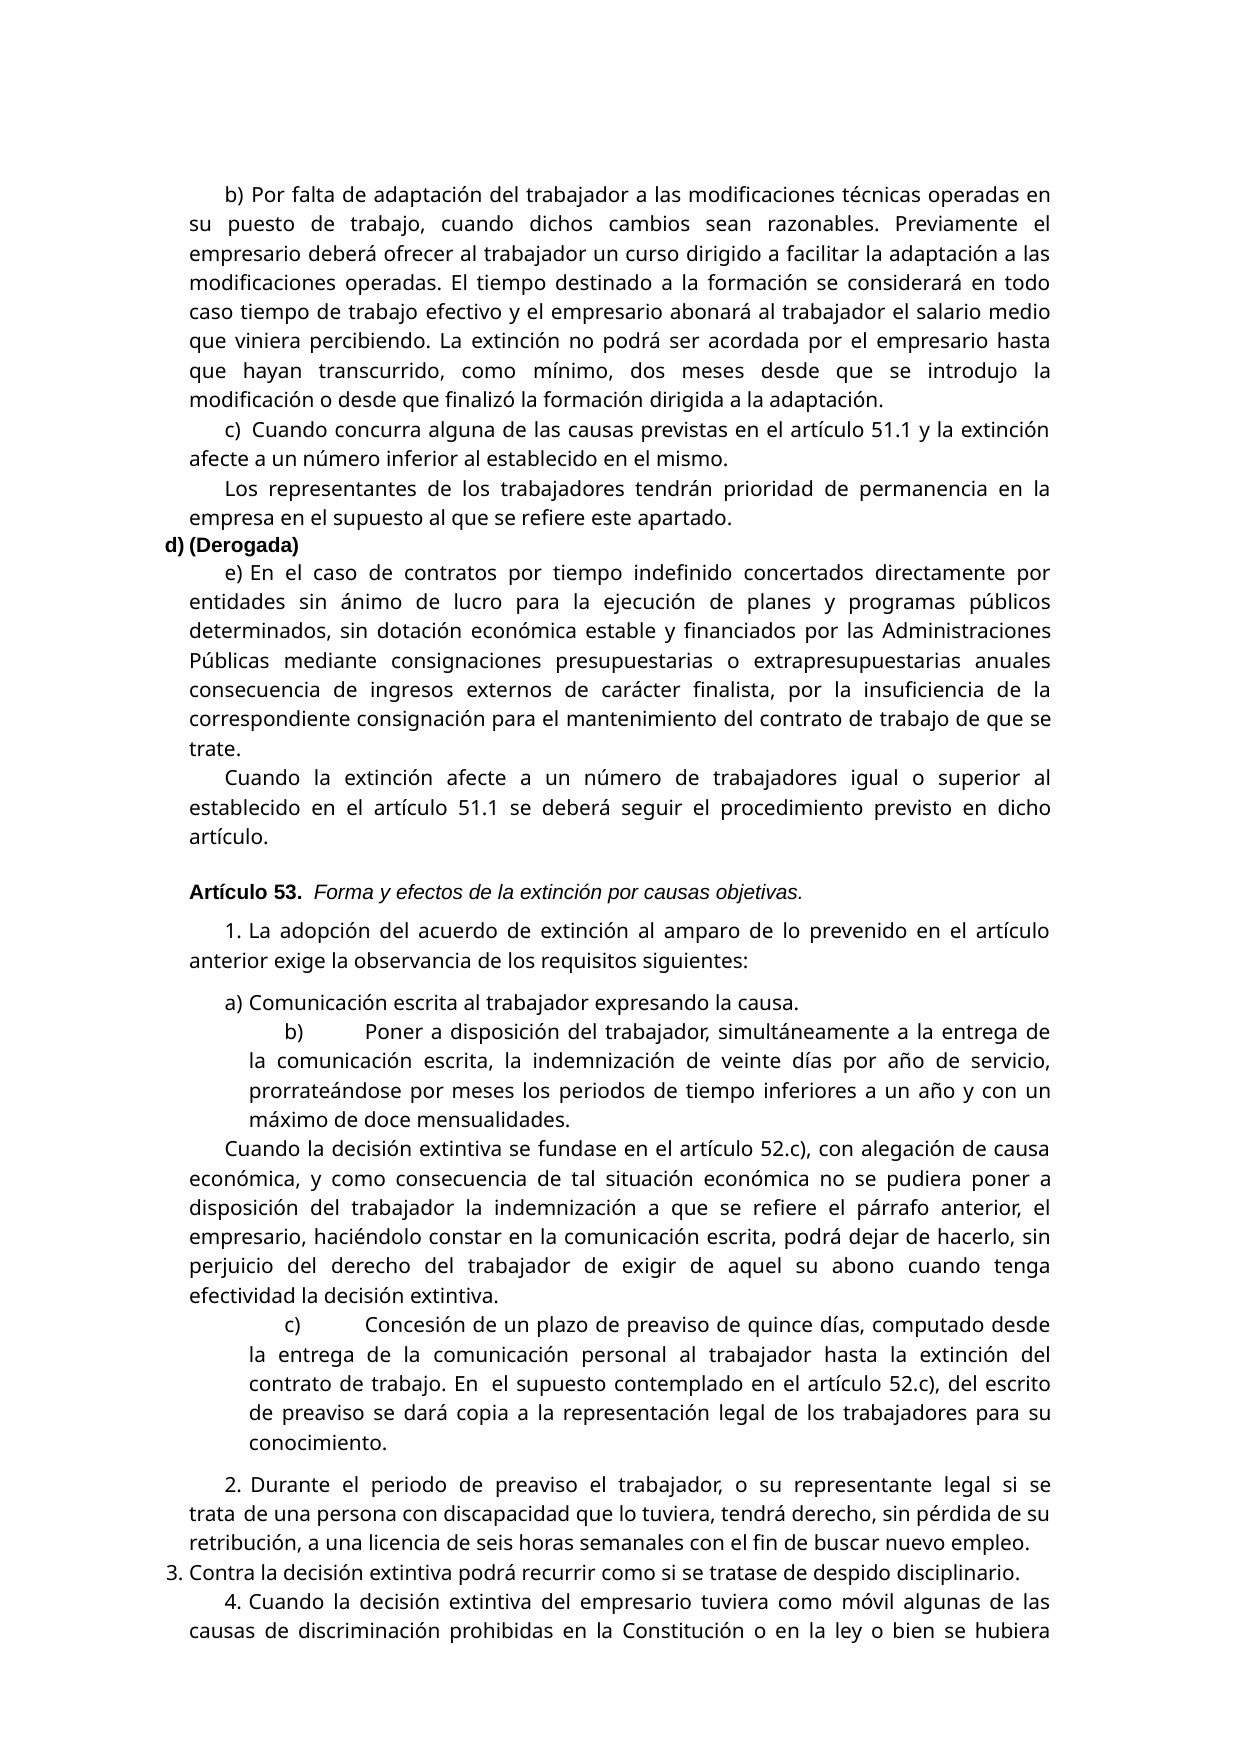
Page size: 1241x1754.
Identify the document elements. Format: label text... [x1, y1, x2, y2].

list Contra la decisión extintiva podrá recurrir como si se tratase de despido disciplinario. [166, 1558, 1184, 1586]
list Comunicación escrita al trabajador expresando la causa. [224, 988, 1184, 1016]
text Los representantes de los trabajadores tendrán prioridad de permanencia en la empresa en el supuesto al que se refiere este apartado. [189, 474, 1051, 532]
list Por falta de adaptación del trabajador a las modificaciones técnicas operadas en su puesto de trabajo, cuando dichos cambios sean razonables. Previamente el empresario deberá ofrecer al trabajador un curso dirigido a facilitar la adaptación a las modificaciones operadas. El tiempo destinado a la formación se considerará en todo caso tiempo de trabajo efectivo y el empresario abonará al trabajador el salario medio que viniera percibiendo. La extinción no podrá ser acordada por el empresario hasta que hayan transcurrido, como mínimo, dos meses desde que se introdujo la modificación o desde que finalizó la formación dirigida a la adaptación. [189, 180, 1052, 414]
list En el caso de contratos por tiempo indefinido concertados directamente por entidades sin ánimo de lucro para la ejecución de planes y programas públicos determinados, sin dotación económica estable y financiados por las Administraciones Públicas mediante consignaciones presupuestarias o extrapresupuestarias anuales consecuencia de ingresos externos de carácter finalista, por la insuficiencia de la correspondiente consignación para el mantenimiento del contrato de trabajo de que se trate. [189, 558, 1052, 762]
text Cuando la extinción afecte a un número de trabajadores igual o superior al establecido en el artículo 51.1 se deberá seguir el procedimiento previsto en dicho artículo. [189, 763, 1051, 851]
list La adopción del acuerdo de extinción al amparo de lo prevenido en el artículo anterior exige la observancia de los requisitos siguientes: [189, 916, 1051, 974]
text Artículo 53. Forma y efectos de la extinción por causas objetivas. [189, 880, 1184, 904]
text Cuando la decisión extintiva se fundase en el artículo 52.c), con alegación de causa económica, y como consecuencia de tal situación económica no se pudiera poner a disposición del trabajador la indemnización a que se refiere el párrafo anterior, el empresario, haciéndolo constar en la comunicación escrita, podrá dejar de hacerlo, sin perjuicio del derecho del trabajador de exigir de aquel su abono cuando tenga efectividad la decisión extintiva. [189, 1134, 1051, 1309]
list Cuando la decisión extintiva del empresario tuviera como móvil algunas de las causas de discriminación prohibidas en la Constitución o en la ley o bien se hubiera [189, 1587, 1051, 1645]
list Durante el periodo de preaviso el trabajador, o su representante legal si se trata de una persona con discapacidad que lo tuviera, tendrá derecho, sin pérdida de su retribución, a una licencia de seis horas semanales con el fin de buscar nuevo empleo. [189, 1470, 1051, 1557]
list Concesión de un plazo de preaviso de quince días, computado desde la entrega de la comunicación personal al trabajador hasta la extinción del contrato de trabajo. En el supuesto contemplado en el artículo 52.c), del escrito de preaviso se dará copia a la representación legal de los trabajadores para su conocimiento. [249, 1311, 1051, 1456]
list Poner a disposición del trabajador, simultáneamente a la entrega de la comunicación escrita, la indemnización de veinte días por año de servicio, prorrateándose por meses los periodos de tiempo inferiores a un año y con un máximo de doce mensualidades. [249, 1017, 1051, 1133]
subtitle (Derogada) [164, 533, 1184, 557]
list Cuando concurra alguna de las causas previstas en el artículo 51.1 y la extinción afecte a un número inferior al establecido en el mismo. [189, 415, 1051, 473]
